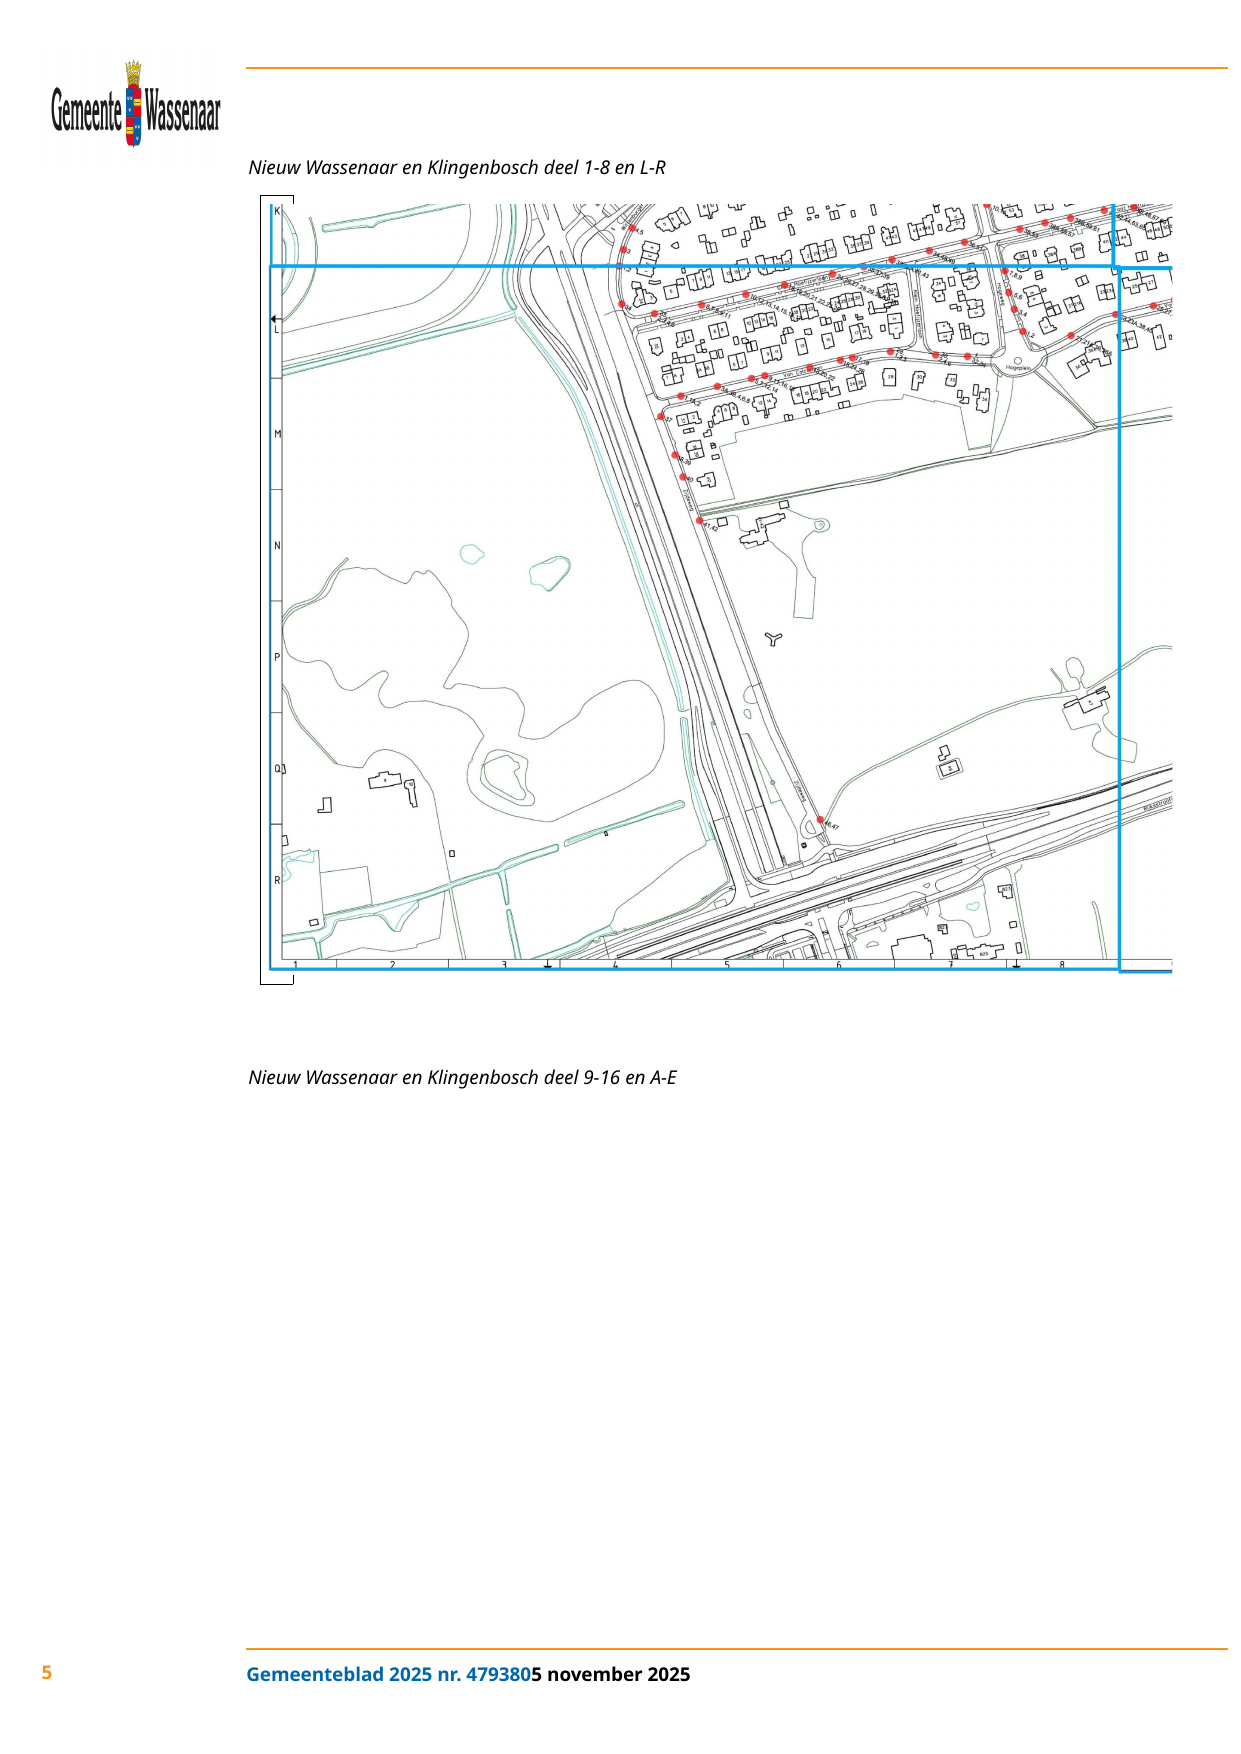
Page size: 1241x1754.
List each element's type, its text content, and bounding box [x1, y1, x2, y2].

text Nieuw Wassenaar en Klingenbosch deel 9-16 en A-E [248, 1064, 1152, 1090]
text Nieuw Wassenaar en Klingenbosch deel 1-8 en L-R [248, 154, 1152, 180]
picture [1121, 270, 1173, 971]
picture [268, 970, 1173, 975]
picture [271, 268, 1118, 967]
picture [1116, 204, 1173, 266]
picture [273, 204, 1111, 264]
picture [41, 47, 231, 172]
